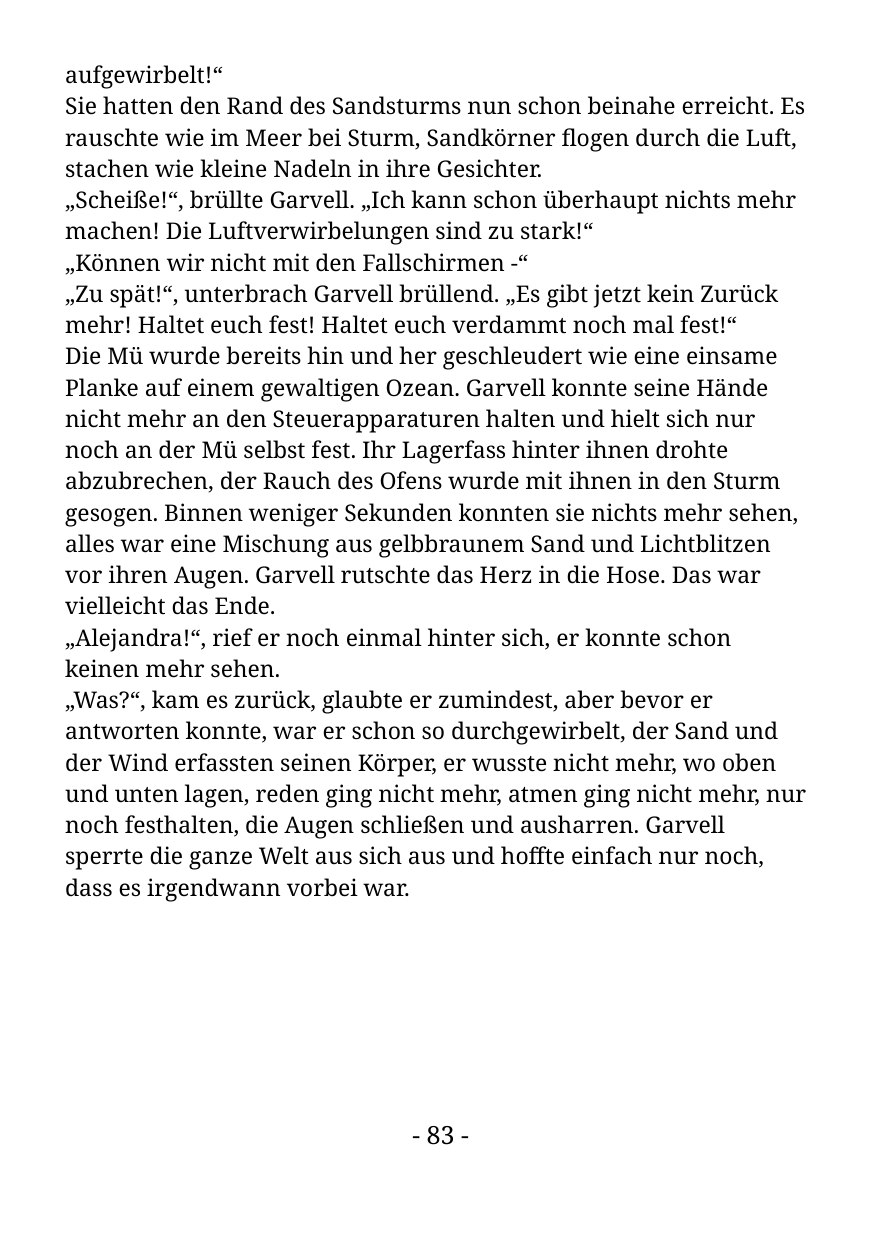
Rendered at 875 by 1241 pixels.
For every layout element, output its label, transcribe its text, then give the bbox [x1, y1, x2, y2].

text Sie hatten den Rand des Sandsturms nun schon beinahe erreicht. Es rauschte wie im Meer bei Sturm, Sandkörner flogen durch die Luft, stachen wie kleine Nadeln in ihre Gesichter. [65, 90, 809, 184]
text „Alejandra!“, rief er noch einmal hinter sich, er konnte schon keinen mehr sehen. [65, 622, 809, 684]
text „Können wir nicht mit den Fallschirmen -“ [65, 247, 809, 278]
text aufgewirbelt!“ [65, 59, 809, 90]
text „Was?“, kam es zurück, glaubte er zumindest, aber bevor er antworten konnte, war er schon so durchgewirbelt, der Sand und der Wind erfassten seinen Körper, er wusste nicht mehr, wo oben und unten lagen, reden ging nicht mehr, atmen ging nicht mehr, nur noch festhalten, die Augen schließen und ausharren. Garvell sperrte die ganze Welt aus sich aus und hoffte einfach nur noch, dass es irgendwann vorbei war. [65, 684, 809, 903]
text Die Mü wurde bereits hin und her geschleudert wie eine einsame Planke auf einem gewaltigen Ozean. Garvell konnte seine Hände nicht mehr an den Steuerapparaturen halten und hielt sich nur noch an der Mü selbst fest. Ihr Lagerfass hinter ihnen drohte abzubrechen, der Rauch des Ofens wurde mit ihnen in den Sturm gesogen. Binnen weniger Sekunden konnten sie nichts mehr sehen, alles war eine Mischung aus gelbbraunem Sand und Lichtblitzen vor ihren Augen. Garvell rutschte das Herz in die Hose. Das war vielleicht das Ende. [65, 340, 809, 622]
text „Zu spät!“, unterbrach Garvell brüllend. „Es gibt jetzt kein Zurück mehr! Haltet euch fest! Haltet euch verdammt noch mal fest!“ [65, 278, 809, 340]
text „Scheiße!“, brüllte Garvell. „Ich kann schon überhaupt nichts mehr machen! Die Luftverwirbelungen sind zu stark!“ [65, 184, 809, 247]
